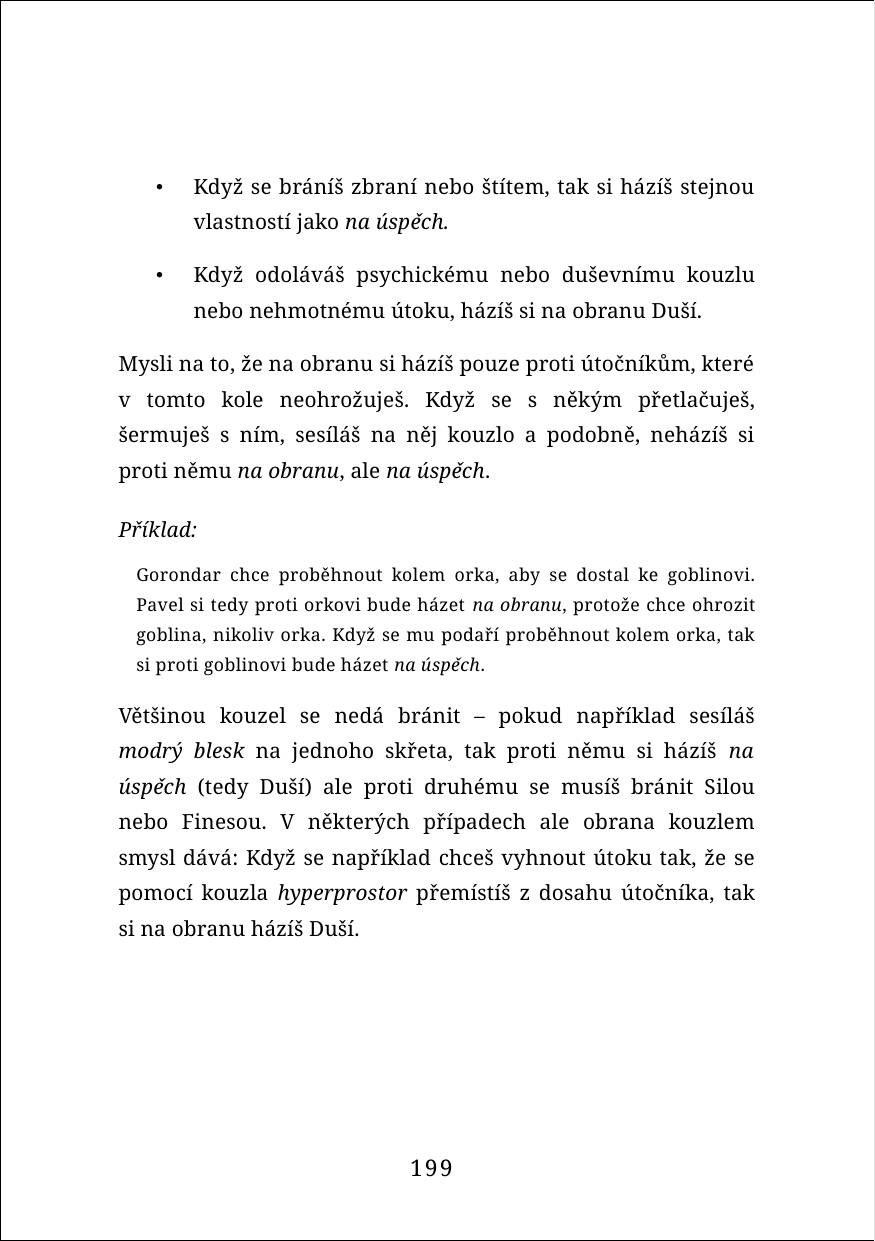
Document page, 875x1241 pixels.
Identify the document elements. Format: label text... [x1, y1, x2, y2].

text Příklad: [118, 515, 756, 543]
list Když se bráníš zbraní nebo štítem, tak si házíš stejnou vlastností jako na úspěch. [156, 172, 756, 236]
list Když odoláváš psychickému nebo duševnímu kouzlu nebo nehmotnému útoku, házíš si na obranu Duší. [156, 261, 756, 324]
text Mysli na to, že na obranu si házíš pouze proti útočníkům, které v tomto kole neohrožuješ. Když se s někým přetlačuješ, šermuješ s ním, sesíláš na něj kouzlo a podobně, neházíš si proti němu na obranu, ale na úspěch. [118, 349, 756, 484]
text Většinou kouzel se nedá bránit – pokud například sesíláš modrý blesk na jednoho skřeta, tak proti němu si házíš na úspěch (tedy Duší) ale proti druhému se musíš bránit Silou nebo Finesou. V některých případech ale obrana kouzlem smysl dává: Když se například chceš vyhnout útoku tak, že se pomocí kouzla hyperprostor přemístíš z dosahu útočníka, tak si na obranu házíš Duší. [118, 701, 756, 942]
text Gorondar chce proběhnout kolem orka, aby se dostal ke goblinovi. Pavel si tedy proti orkovi bude házet na obranu, protože chce ohrozit goblina, nikoliv orka. Když se mu podaří proběhnout kolem orka, tak si proti goblinovi bude házet na úspěch. [136, 562, 756, 677]
